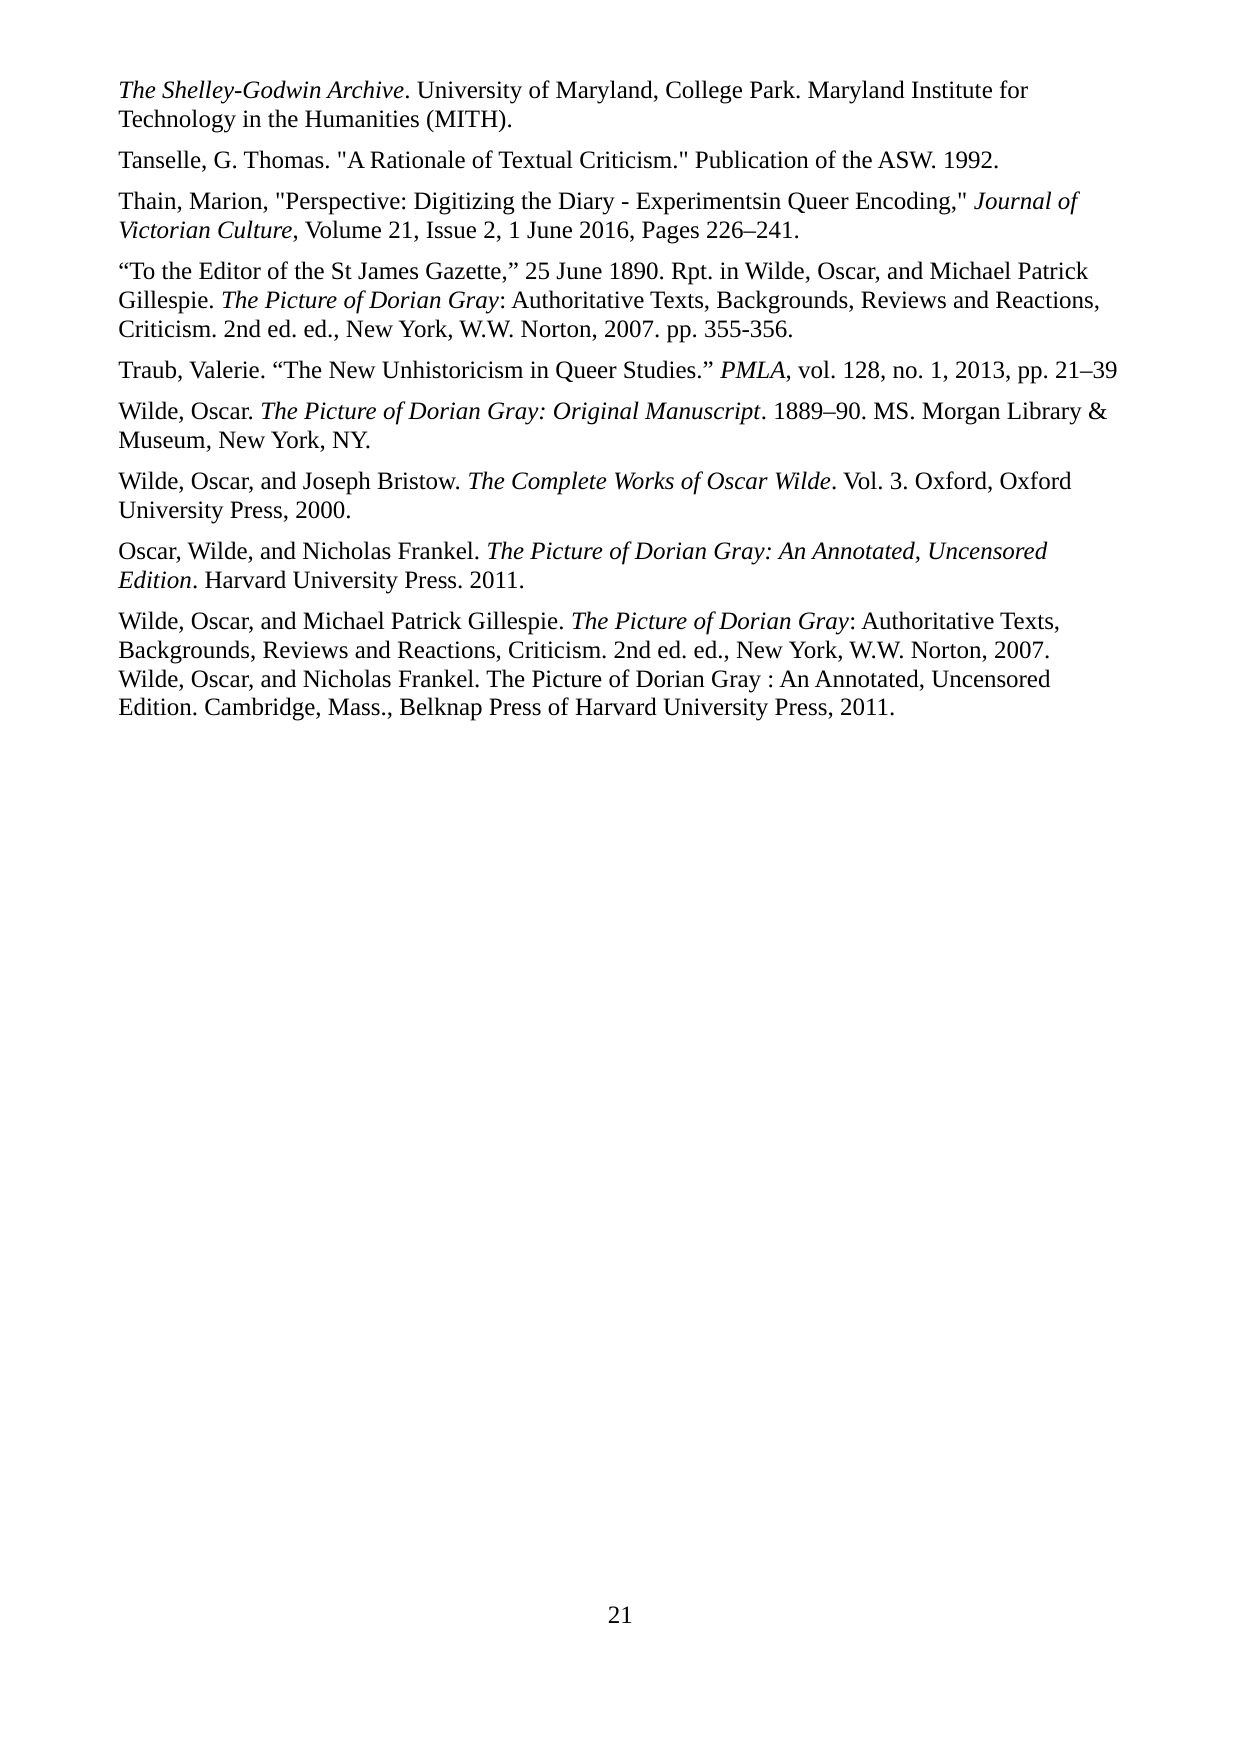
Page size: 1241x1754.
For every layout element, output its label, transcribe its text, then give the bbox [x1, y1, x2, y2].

text “To the Editor of the St James Gazette,” 25 June 1890. Rpt. in Wilde, Oscar, and Michael Patrick Gillespie. The Picture of Dorian Gray: Authoritative Texts, Backgrounds, Reviews and Reactions, Criticism. 2nd ed. ed., New York, W.W. Norton, 2007. pp. 355-356. [118, 256, 1122, 342]
text Wilde, Oscar. The Picture of Dorian Gray: Original Manuscript. 1889–90. MS. Morgan Library & Museum, New York, NY. [118, 396, 1122, 454]
text Wilde, Oscar, and Michael Patrick Gillespie. The Picture of Dorian Gray: Authoritative Texts, Backgrounds, Reviews and Reactions, Criticism. 2nd ed. ed., New York, W.W. Norton, 2007. Wilde, Oscar, and Nicholas Frankel. The Picture of Dorian Gray : An Annotated, Uncensored Edition. Cambridge, Mass., Belknap Press of Harvard University Press, 2011. [118, 606, 1122, 721]
text Thain, Marion, "Perspective: Digitizing the Diary - Experimentsin Queer Encoding," Journal of Victorian Culture, Volume 21, Issue 2, 1 June 2016, Pages 226–241. [118, 186, 1122, 244]
text Oscar, Wilde, and Nicholas Frankel. The Picture of Dorian Gray: An Annotated, Uncensored Edition. Harvard University Press. 2011. [118, 536, 1122, 594]
text Traub, Valerie. “The New Unhistoricism in Queer Studies.” PMLA, vol. 128, no. 1, 2013, pp. 21–39 [118, 355, 1122, 384]
text Wilde, Oscar, and Joseph Bristow. The Complete Works of Oscar Wilde. Vol. 3. Oxford, Oxford University Press, 2000. [118, 466, 1122, 524]
text Tanselle, G. Thomas. "A Rationale of Textual Criticism." Publication of the ASW. 1992. [118, 145, 1122, 174]
text The Shelley-Godwin Archive. University of Maryland, College Park. Maryland Institute for Technology in the Humanities (MITH). [118, 75, 1122, 132]
